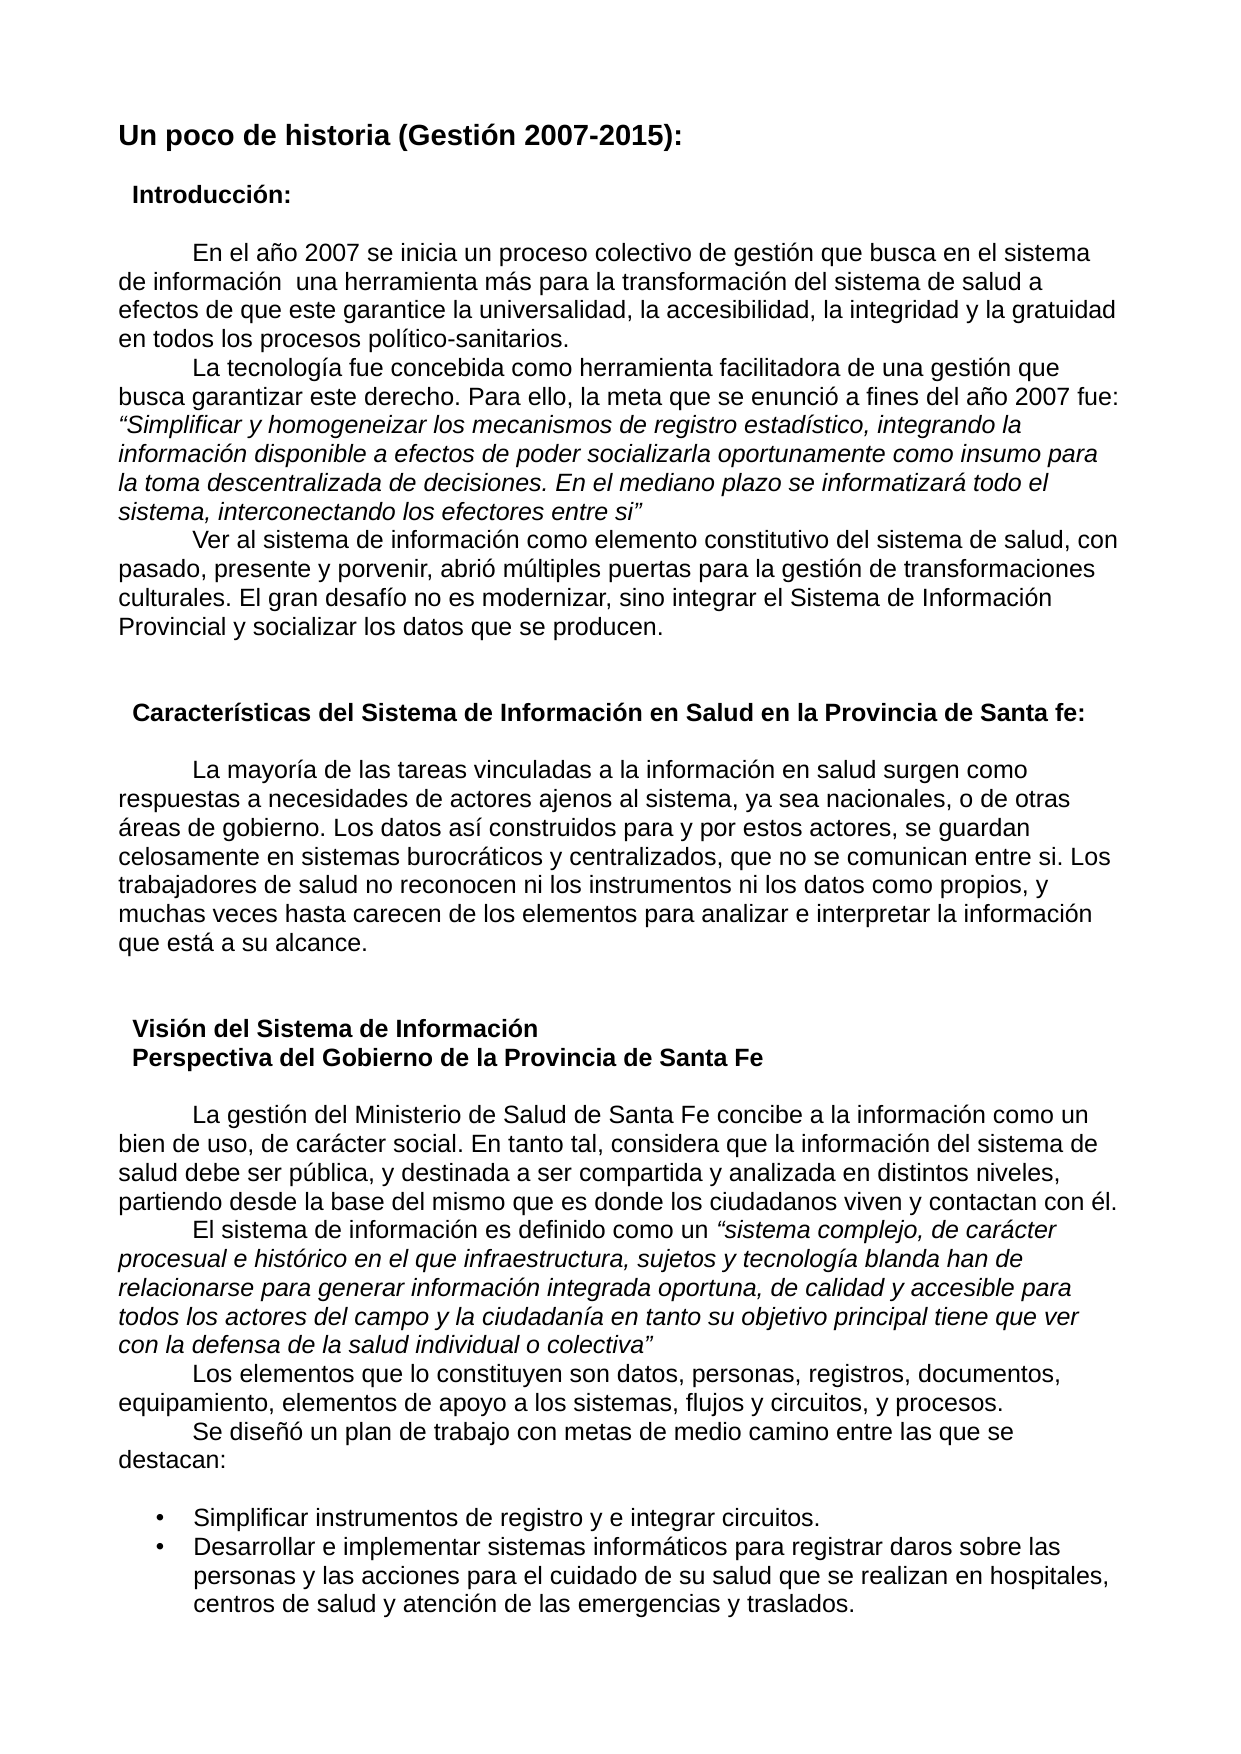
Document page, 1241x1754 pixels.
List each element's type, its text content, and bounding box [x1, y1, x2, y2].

text El sistema de información es definido como un “sistema complejo, de carácter procesual e histórico en el que infraestructura, sujetos y tecnología blanda han de relacionarse para generar información integrada oportuna, de calidad y accesible para todos los actores del campo y la ciudadanía en tanto su objetivo principal tiene que ver con la defensa de la salud individual o colectiva” [118, 1215, 1122, 1359]
text Perspectiva del Gobierno de la Provincia de Santa Fe [118, 1043, 1122, 1072]
text La mayoría de las tareas vinculadas a la información en salud surgen como respuestas a necesidades de actores ajenos al sistema, ya sea nacionales, o de otras áreas de gobierno. Los datos así construidos para y por estos actores, se guardan celosamente en sistemas burocráticos y centralizados, que no se comunican entre si. Los trabajadores de salud no reconocen ni los instrumentos ni los datos como propios, y muchas veces hasta carecen de los elementos para analizar e interpretar la información que está a su alcance. [118, 755, 1122, 957]
text La tecnología fue concebida como herramienta facilitadora de una gestión que busca garantizar este derecho. Para ello, la meta que se enunció a fines del año 2007 fue: “Simplificar y homogeneizar los mecanismos de registro estadístico, integrando la información disponible a efectos de poder socializarla oportunamente como insumo para la toma descentralizada de decisiones. En el mediano plazo se informatizará todo el sistema, interconectando los efectores entre si” [118, 353, 1122, 525]
text Visión del Sistema de Información [118, 1014, 1122, 1043]
text Características del Sistema de Información en Salud en la Provincia de Santa fe: [118, 698, 1122, 727]
text Se diseñó un plan de trabajo con metas de medio camino entre las que se destacan: [118, 1417, 1122, 1474]
text Ver al sistema de información como elemento constitutivo del sistema de salud, con pasado, presente y porvenir, abrió múltiples puertas para la gestión de transformaciones culturales. El gran desafío no es modernizar, sino integrar el Sistema de Información Provincial y socializar los datos que se producen. [118, 525, 1122, 640]
text Los elementos que lo constituyen son datos, personas, registros, documentos, equipamiento, elementos de apoyo a los sistemas, flujos y circuitos, y procesos. [118, 1359, 1122, 1417]
list Desarrollar e implementar sistemas informáticos para registrar daros sobre las personas y las acciones para el cuidado de su salud que se realizan en hospitales, centros de salud y atención de las emergencias y traslados. [156, 1532, 1122, 1618]
text En el año 2007 se inicia un proceso colectivo de gestión que busca en el sistema de información una herramienta más para la transformación del sistema de salud a efectos de que este garantice la universalidad, la accesibilidad, la integridad y la gratuidad en todos los procesos político-sanitarios. [118, 238, 1122, 353]
text Un poco de historia (Gestión 2007-2015): [118, 118, 1122, 152]
text Introducción: [118, 180, 1122, 209]
text La gestión del Ministerio de Salud de Santa Fe concibe a la información como un bien de uso, de carácter social. En tanto tal, considera que la información del sistema de salud debe ser pública, y destinada a ser compartida y analizada en distintos niveles, partiendo desde la base del mismo que es donde los ciudadanos viven y contactan con él. [118, 1100, 1122, 1215]
list Simplificar instrumentos de registro y e integrar circuitos. [156, 1503, 1122, 1532]
